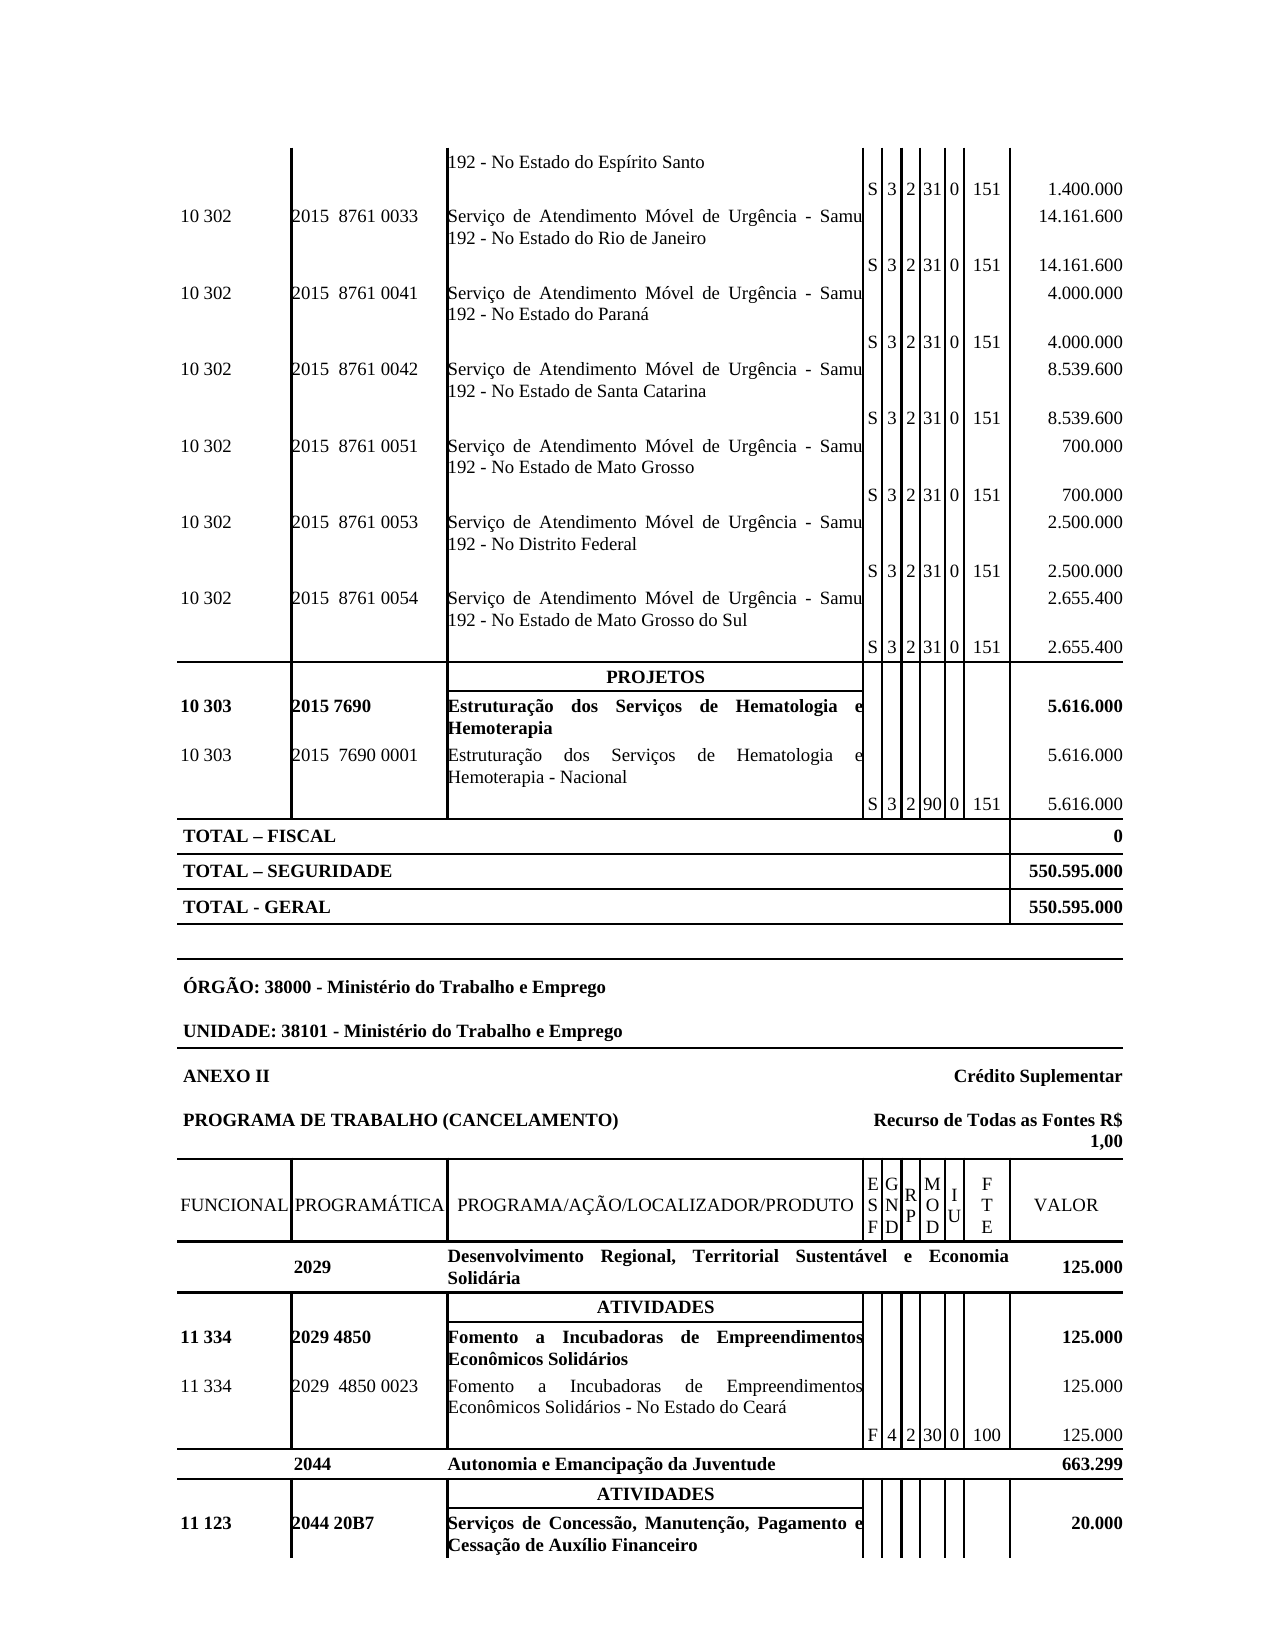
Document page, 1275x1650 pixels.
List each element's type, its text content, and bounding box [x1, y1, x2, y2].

table_cell [921, 584, 944, 633]
table_cell 10 303 [177, 741, 290, 790]
table_cell 10 302 [177, 432, 290, 481]
table_cell 2029 [177, 1243, 447, 1291]
table_cell 30 [921, 1421, 944, 1448]
table_cell [1123, 1093, 1200, 1157]
table_cell [449, 790, 862, 817]
table_cell 2 [903, 481, 919, 508]
table_cell [1123, 1321, 1200, 1372]
table_cell [177, 1294, 290, 1321]
table_cell Estruturação dos Serviços de Hematologia e Hemoterapia - Nacional [449, 741, 862, 790]
table_cell 2 [903, 175, 919, 202]
table_cell 5.616.000 [1011, 741, 1123, 790]
table_cell [293, 557, 446, 584]
table_cell [903, 148, 919, 175]
table_cell 3 [883, 328, 900, 355]
table_cell [965, 148, 1009, 175]
table_cell ANEXO II [177, 1049, 863, 1092]
table_cell 125.000 [1011, 1321, 1123, 1372]
table_cell [946, 432, 963, 481]
table_cell [883, 1480, 900, 1507]
table_cell 151 [965, 481, 1009, 508]
table_cell [883, 584, 900, 633]
table_cell [864, 663, 881, 690]
table_cell [293, 1480, 446, 1507]
table_cell 0 [946, 790, 963, 817]
table_cell [965, 663, 1009, 690]
table_cell 8.539.600 [1011, 404, 1123, 432]
table_cell [1011, 663, 1123, 690]
table_cell 151 [965, 404, 1009, 432]
table_cell [946, 1321, 963, 1372]
table_cell [946, 1294, 963, 1321]
table_cell [946, 584, 963, 633]
table_cell 2.655.400 [1011, 633, 1123, 661]
table_cell [1123, 355, 1200, 404]
table_cell [177, 328, 290, 355]
table_cell 10 302 [177, 279, 290, 328]
table_cell [1123, 1421, 1200, 1448]
table_cell 2 [903, 404, 919, 432]
table_cell [1123, 1478, 1200, 1507]
table_cell [293, 790, 446, 817]
table_cell [921, 1480, 944, 1507]
table_cell [965, 584, 1009, 633]
table_cell 14.161.600 [1011, 203, 1123, 251]
table_cell [293, 328, 446, 355]
table_cell 125.000 [1011, 1372, 1123, 1421]
table_cell 2015 8761 0054 [293, 584, 446, 633]
table_cell [965, 432, 1009, 481]
table_cell [883, 203, 900, 251]
table_cell [883, 148, 900, 175]
table_cell 1.400.000 [1011, 175, 1123, 202]
table_cell [883, 508, 900, 557]
table_cell [1123, 203, 1200, 251]
table_cell 2 [903, 633, 919, 661]
table_cell [903, 203, 919, 251]
table_cell 10 302 [177, 508, 290, 557]
table_cell 11 334 [177, 1372, 290, 1421]
table_cell 151 [965, 328, 1009, 355]
table_cell [1123, 175, 1200, 202]
table_cell 700.000 [1011, 432, 1123, 481]
table_cell G N D [883, 1160, 900, 1240]
table_cell 31 [921, 481, 944, 508]
table_cell 0 [946, 557, 963, 584]
table_cell I U [946, 1160, 963, 1240]
table_cell [883, 690, 900, 741]
table_cell [864, 279, 881, 328]
table_cell [903, 1372, 919, 1421]
table_cell S [864, 251, 881, 279]
table_cell 31 [921, 175, 944, 202]
table_cell 2.655.400 [1011, 584, 1123, 633]
table_cell 5.616.000 [1011, 790, 1123, 817]
table_cell 5.616.000 [1011, 690, 1123, 741]
table_cell [864, 355, 881, 404]
table_cell 10 302 [177, 203, 290, 251]
table_cell 2015 8761 0042 [293, 355, 446, 404]
table_cell [1123, 432, 1200, 481]
table_cell 10 303 [177, 690, 290, 741]
table_cell [903, 584, 919, 633]
table_cell [946, 279, 963, 328]
table_cell [449, 404, 862, 432]
table_cell 0 [946, 633, 963, 661]
table_cell UNIDADE: 38101 - Ministério do Trabalho e Emprego [177, 1004, 863, 1047]
table_cell [863, 1004, 1123, 1047]
table_cell 0 [946, 328, 963, 355]
table_cell [1123, 508, 1200, 557]
table_cell [965, 355, 1009, 404]
table_cell 2044 [177, 1450, 447, 1478]
table_cell [903, 741, 919, 790]
table_cell [1123, 661, 1200, 690]
table_cell F [864, 1421, 881, 1448]
table_cell [177, 557, 290, 584]
table_cell [864, 432, 881, 481]
table_cell 11 334 [177, 1321, 290, 1372]
table_cell [864, 508, 881, 557]
table_cell [883, 1321, 900, 1372]
table_cell [1123, 818, 1200, 853]
table_cell Atividades [449, 1480, 862, 1507]
table_cell [883, 1294, 900, 1321]
table_cell 2044 20B7 [293, 1507, 446, 1558]
table_cell 10 302 [177, 584, 290, 633]
table_cell [921, 355, 944, 404]
table_cell 8.539.600 [1011, 355, 1123, 404]
table_cell M O D [921, 1160, 944, 1240]
table_cell 3 [883, 481, 900, 508]
table_cell [449, 633, 862, 661]
table_cell [293, 1421, 446, 1448]
table_cell 2 [903, 790, 919, 817]
table_cell [864, 584, 881, 633]
table_cell [1011, 1480, 1123, 1507]
table_cell 2 [903, 1421, 919, 1448]
table_cell 663.299 [1010, 1450, 1123, 1478]
table_cell [177, 633, 290, 661]
table_cell [921, 1321, 944, 1372]
table_cell [1123, 923, 1200, 958]
table_cell ÓRGÃO: 38000 - Ministério do Trabalho e Emprego [177, 960, 1123, 1003]
table_cell [883, 1507, 900, 1558]
table_cell [946, 1372, 963, 1421]
table_cell VALOR [1011, 1160, 1123, 1240]
table_cell TOTAL - GERAL [177, 890, 1009, 923]
table_cell 151 [965, 557, 1009, 584]
table_cell [177, 925, 1009, 958]
table_cell [1123, 1240, 1200, 1291]
table_cell [903, 279, 919, 328]
table_cell [293, 404, 446, 432]
table_cell 700.000 [1011, 481, 1123, 508]
table_cell [1011, 1294, 1123, 1321]
table_cell 0 [946, 175, 963, 202]
table_cell 31 [921, 633, 944, 661]
table_cell [883, 279, 900, 328]
table_cell 550.595.000 [1011, 855, 1123, 888]
table_cell S [864, 633, 881, 661]
table_cell 2015 8761 0053 [293, 508, 446, 557]
table_cell [864, 148, 881, 175]
table_cell [1123, 328, 1200, 355]
table_cell Serviço de Atendimento Móvel de Urgência - Samu 192 - No Estado de Santa Catarina [449, 355, 862, 404]
table_cell Desenvolvimento Regional, Territorial Sustentável e Economia Solidária [448, 1243, 1009, 1291]
table_cell S [864, 790, 881, 817]
table_cell 2.500.000 [1011, 557, 1123, 584]
table_cell [1123, 853, 1200, 888]
table_cell [177, 790, 290, 817]
table_cell Serviço de Atendimento Móvel de Urgência - Samu 192 - No Distrito Federal [449, 508, 862, 557]
table_cell [921, 1294, 944, 1321]
table_cell [449, 175, 862, 202]
table_cell [1123, 958, 1200, 1003]
table_cell 2015 8761 0051 [293, 432, 446, 481]
table_cell 31 [921, 557, 944, 584]
table_cell 3 [883, 633, 900, 661]
table_cell [864, 1321, 881, 1372]
table_cell [1123, 251, 1200, 279]
table_cell 0 [946, 1421, 963, 1448]
table_cell [1011, 148, 1123, 175]
table_cell [946, 355, 963, 404]
table_cell 2 [903, 557, 919, 584]
table_cell 100 [965, 1421, 1009, 1448]
table_cell [177, 251, 290, 279]
table_cell [1123, 557, 1200, 584]
table_cell [883, 741, 900, 790]
table_cell 151 [965, 251, 1009, 279]
table_cell [921, 279, 944, 328]
table_cell 2 [903, 251, 919, 279]
table_cell [293, 663, 446, 690]
table_cell [293, 148, 446, 175]
table_cell S [864, 328, 881, 355]
table_cell [903, 508, 919, 557]
table_cell [864, 203, 881, 251]
table_cell [293, 481, 446, 508]
table_cell 2015 7690 [293, 690, 446, 741]
table_cell [293, 251, 446, 279]
table_cell [1123, 404, 1200, 432]
table_cell FUNCIONAL [177, 1160, 290, 1240]
table_cell [921, 203, 944, 251]
table_cell 2015 8761 0041 [293, 279, 446, 328]
table_cell [965, 508, 1009, 557]
table_cell [1123, 1372, 1200, 1421]
table_cell [903, 432, 919, 481]
table_cell [903, 355, 919, 404]
table_cell TOTAL – FISCAL [177, 820, 1009, 853]
table_cell PROGRAMÁTICA [293, 1160, 446, 1240]
table_cell [293, 633, 446, 661]
table_cell 2015 8761 0033 [293, 203, 446, 251]
table_cell 2 [903, 328, 919, 355]
table_cell 151 [965, 790, 1009, 817]
table_cell 125.000 [1011, 1421, 1123, 1448]
table_cell [921, 690, 944, 741]
table_cell 0 [946, 481, 963, 508]
table_cell PROGRAMA/AÇÃO/LOCALIZADOR/PRODUTO [449, 1160, 862, 1240]
table_cell S [864, 404, 881, 432]
table_cell [1123, 1004, 1200, 1047]
table_cell TOTAL – SEGURIDADE [177, 855, 1009, 888]
table_cell [864, 1372, 881, 1421]
table_cell [946, 1507, 963, 1558]
table_cell Recurso de Todas as Fontes R$ 1,00 [863, 1093, 1123, 1157]
table_cell [946, 690, 963, 741]
table_cell Autonomia e Emancipação da Juventude [448, 1450, 1009, 1478]
table_cell 11 123 [177, 1507, 290, 1558]
table_cell Serviço de Atendimento Móvel de Urgência - Samu 192 - No Estado de Mato Grosso do Sul [449, 584, 862, 633]
table_cell 4 [883, 1421, 900, 1448]
table_cell 3 [883, 175, 900, 202]
table_cell [965, 690, 1009, 741]
table_cell [965, 1507, 1009, 1558]
table_cell [1123, 888, 1200, 923]
table_cell [921, 148, 944, 175]
table_cell [903, 1321, 919, 1372]
table_cell [1010, 925, 1123, 958]
table_cell [921, 432, 944, 481]
table_cell 90 [921, 790, 944, 817]
table_cell 3 [883, 404, 900, 432]
table_cell [864, 1507, 881, 1558]
table_cell 4.000.000 [1011, 279, 1123, 328]
table_cell [883, 432, 900, 481]
table_cell [921, 1372, 944, 1421]
table_cell Serviços de Concessão, Manutenção, Pagamento e Cessação de Auxílio Financeiro [449, 1509, 862, 1558]
table_cell [965, 1372, 1009, 1421]
table_cell [946, 1480, 963, 1507]
table_cell [946, 148, 963, 175]
table_cell [864, 741, 881, 790]
table_cell 151 [965, 633, 1009, 661]
table_cell Serviço de Atendimento Móvel de Urgência - Samu 192 - No Estado de Mato Grosso [449, 432, 862, 481]
table_cell 31 [921, 251, 944, 279]
table_cell 0 [946, 251, 963, 279]
table_cell [883, 355, 900, 404]
table_cell [449, 1421, 862, 1448]
table_cell Estruturação dos Serviços de Hematologia e Hemoterapia [449, 692, 862, 741]
table_cell [1123, 1047, 1200, 1092]
table_cell [903, 663, 919, 690]
table_cell 20.000 [1011, 1507, 1123, 1558]
table_cell Crédito Suplementar [863, 1049, 1123, 1092]
table_cell 550.595.000 [1011, 890, 1123, 923]
table_cell PROGRAMA DE TRABALHO (CANCELAMENTO) [177, 1093, 863, 1157]
table_cell 3 [883, 251, 900, 279]
table_cell 2.500.000 [1011, 508, 1123, 557]
table_cell [177, 404, 290, 432]
table_cell Atividades [449, 1294, 862, 1321]
table_cell [177, 663, 290, 690]
table_cell [965, 1294, 1009, 1321]
table_cell [1123, 481, 1200, 508]
table_cell 0 [1011, 820, 1123, 853]
table_cell 151 [965, 175, 1009, 202]
table_cell Fomento a Incubadoras de Empreendimentos Econômicos Solidários [449, 1323, 862, 1372]
table_cell Serviço de Atendimento Móvel de Urgência - Samu 192 - No Estado do Paraná [449, 279, 862, 328]
table_cell [177, 1480, 290, 1507]
table_cell 3 [883, 557, 900, 584]
table_cell 0 [946, 404, 963, 432]
table_cell 31 [921, 404, 944, 432]
table_cell [946, 203, 963, 251]
table_cell E S F [864, 1160, 881, 1240]
table_cell [449, 251, 862, 279]
table_cell [965, 203, 1009, 251]
table_cell 3 [883, 790, 900, 817]
table_cell [1123, 584, 1200, 633]
table_cell [921, 741, 944, 790]
table_cell [864, 1480, 881, 1507]
table_cell [883, 1372, 900, 1421]
table_cell 2015 7690 0001 [293, 741, 446, 790]
table_cell [965, 1321, 1009, 1372]
table_cell [903, 1507, 919, 1558]
table_cell 4.000.000 [1011, 328, 1123, 355]
table_cell [864, 1294, 881, 1321]
table_cell [177, 1421, 290, 1448]
table_cell 192 - No Estado do Espírito Santo [449, 148, 862, 175]
table_cell [1123, 1158, 1200, 1240]
table_cell [293, 1294, 446, 1321]
table_cell S [864, 175, 881, 202]
table_cell [903, 690, 919, 741]
table_cell 125.000 [1010, 1243, 1123, 1291]
table_cell [864, 690, 881, 741]
table_cell [921, 663, 944, 690]
table_cell Projetos [449, 663, 862, 690]
table_cell F T E [965, 1160, 1009, 1240]
table_cell [1123, 1448, 1200, 1478]
table_cell [177, 175, 290, 202]
table_cell [449, 328, 862, 355]
table_cell [449, 557, 862, 584]
table_cell [903, 1294, 919, 1321]
table_cell 10 302 [177, 355, 290, 404]
table_cell [965, 741, 1009, 790]
table_cell [903, 1480, 919, 1507]
table_cell [965, 1480, 1009, 1507]
table_cell [946, 508, 963, 557]
table_cell Fomento a Incubadoras de Empreendimentos Econômicos Solidários - No Estado do Ceará [449, 1372, 862, 1421]
table_cell S [864, 481, 881, 508]
table_cell [1123, 148, 1200, 175]
table_cell R P [903, 1160, 919, 1240]
table_cell 2029 4850 [293, 1321, 446, 1372]
table_cell [1123, 790, 1200, 817]
table_cell [177, 481, 290, 508]
table_cell Serviço de Atendimento Móvel de Urgência - Samu 192 - No Estado do Rio de Janeiro [449, 203, 862, 251]
table_cell 31 [921, 328, 944, 355]
table_cell [921, 508, 944, 557]
table_cell [946, 741, 963, 790]
table_cell [1123, 690, 1200, 741]
table_cell [1123, 633, 1200, 661]
table_cell [177, 148, 290, 175]
table_cell [883, 663, 900, 690]
table_cell [921, 1507, 944, 1558]
table_cell [1123, 1291, 1200, 1321]
table_cell [1123, 741, 1200, 790]
table_cell 14.161.600 [1011, 251, 1123, 279]
table_cell [1123, 279, 1200, 328]
table_cell [1123, 1507, 1200, 1558]
table_cell [946, 663, 963, 690]
table_cell [965, 279, 1009, 328]
table_cell S [864, 557, 881, 584]
table_cell [293, 175, 446, 202]
table_cell [449, 481, 862, 508]
table_cell 2029 4850 0023 [293, 1372, 446, 1421]
